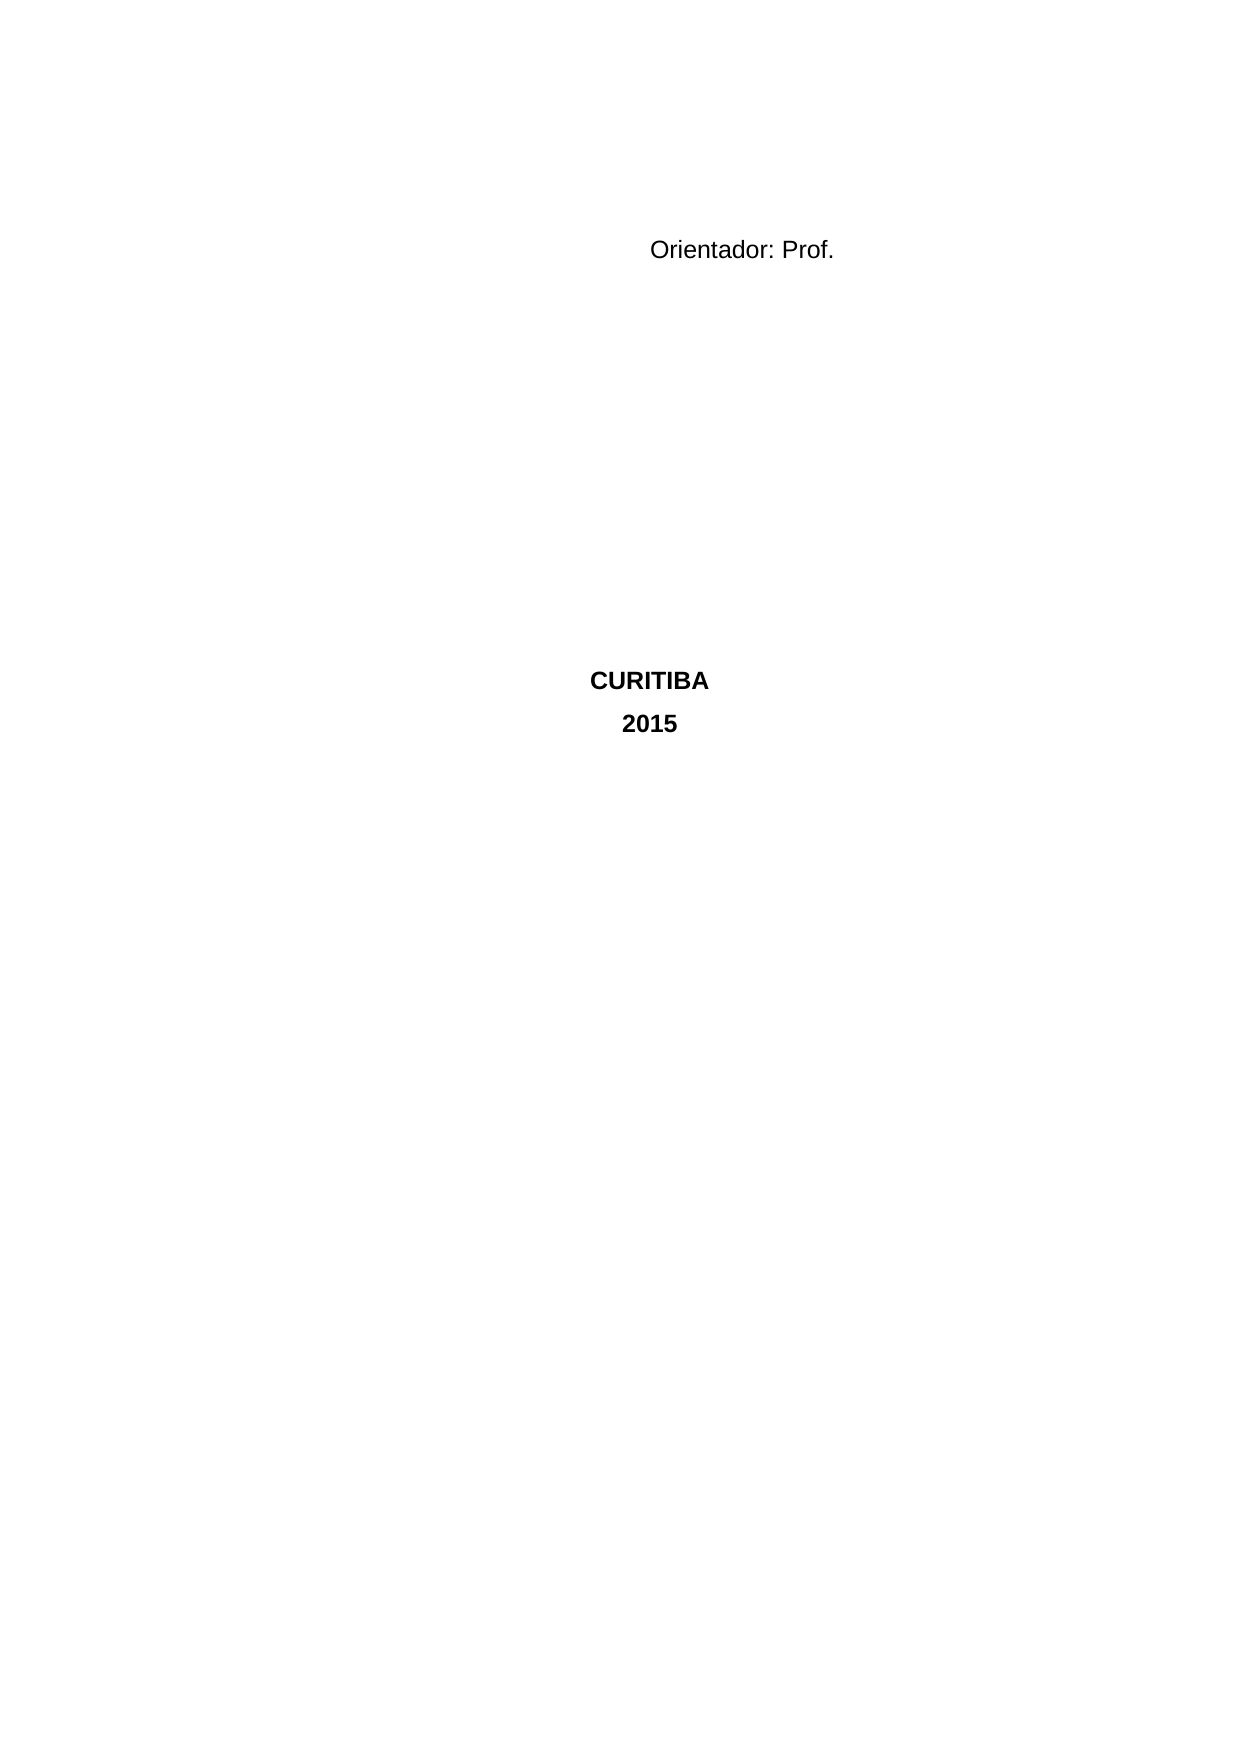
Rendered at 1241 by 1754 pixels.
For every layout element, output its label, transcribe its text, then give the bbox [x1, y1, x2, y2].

text Orientador: Prof. [650, 235, 1122, 263]
text 2015 [177, 709, 1122, 738]
text CURITIBA [177, 666, 1122, 695]
